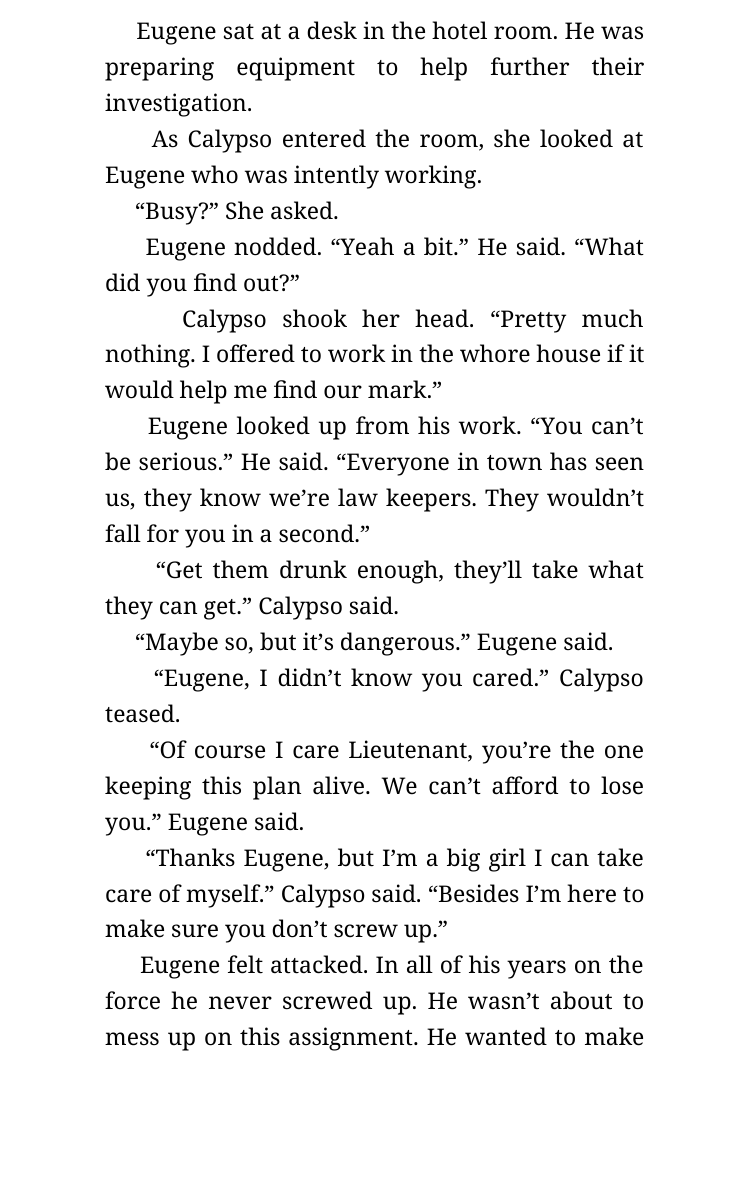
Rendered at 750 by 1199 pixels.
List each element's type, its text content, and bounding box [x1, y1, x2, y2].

text “Thanks Eugene, but I’m a big girl I can take care of myself.” Calypso said. “Besides I’m here to make sure you don’t screw up.” [105, 842, 645, 945]
text “Get them drunk enough, they’ll take what they can get.” Calypso said. [105, 554, 645, 621]
text Eugene felt attacked. In all of his years on the force he never screwed up. He wasn’t about to mess up on this assignment. He wanted to make [105, 949, 645, 1052]
text “Busy?” She asked. [105, 195, 645, 226]
text As Calypso entered the room, she looked at Eugene who was intently working. [105, 123, 645, 190]
text Eugene looked up from his work. “You can’t be serious.” He said. “Everyone in town has seen us, they know we’re law keepers. They wouldn’t fall for you in a second.” [105, 410, 645, 549]
text “Of course I care Lieutenant, you’re the one keeping this plan alive. We can’t afford to lose you.” Eugene said. [105, 734, 645, 837]
text Eugene nodded. “Yeah a bit.” He said. “What did you find out?” [105, 231, 645, 298]
text Calypso shook her head. “Pretty much nothing. I offered to work in the whore house if it would help me find our mark.” [105, 302, 645, 406]
text Eugene sat at a desk in the hotel room. He was preparing equipment to help further their investigation. [105, 15, 645, 118]
text “Maybe so, but it’s dangerous.” Eugene said. [105, 626, 645, 657]
text “Eugene, I didn’t know you cared.” Calypso teased. [105, 662, 645, 729]
